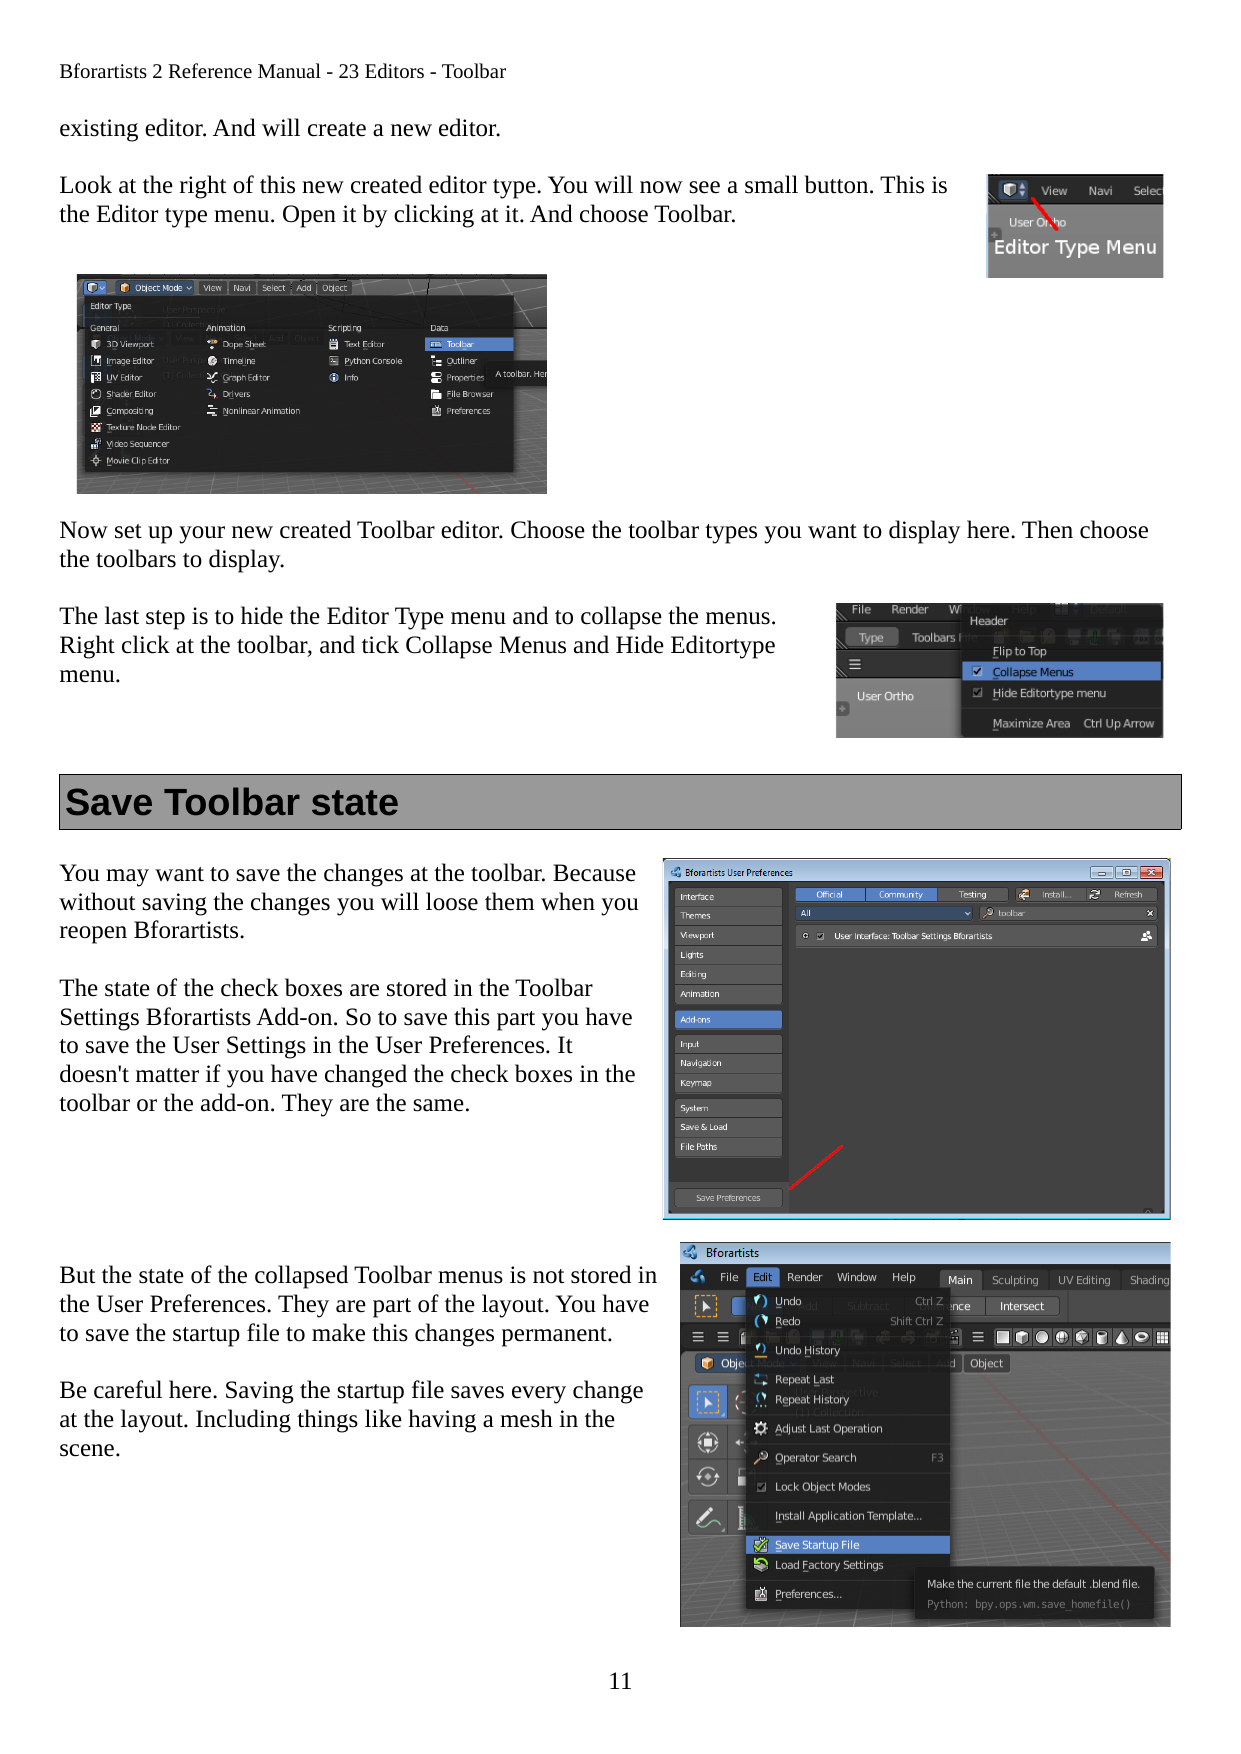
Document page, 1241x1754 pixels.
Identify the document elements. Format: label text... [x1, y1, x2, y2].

text existing editor. And will create a new editor. [59, 113, 1181, 141]
text The last step is to hide the Editor Type menu and to collapse the menus. Right click at the toolbar, and tick Collapse Menus and Hide Editortype menu. [59, 601, 1181, 688]
picture [680, 1242, 1171, 1627]
picture [76, 274, 547, 494]
picture [986, 174, 1164, 278]
table_header Save Toolbar state [60, 775, 1181, 829]
text You may want to save the changes at the toolbar. Because without saving the changes you will loose them when you reopen Bforartists. [59, 858, 662, 944]
text Now set up your new created Toolbar editor. Choose the toolbar types you want to display here. Then choose the toolbars to display. [59, 515, 1181, 573]
text Look at the right of this new created editor type. You will now see a small button. This is the Editor type menu. Open it by clicking at it. And choose Toolbar. [59, 170, 1181, 228]
picture [662, 858, 1171, 1220]
text The state of the check boxes are stored in the Toolbar Settings Bforartists Add-on. So to save this part you have to save the User Settings in the User Preferences. It doesn't matter if you have changed the check boxes in the toolbar or the add-on. They are the same. [59, 973, 662, 1117]
picture [835, 603, 1164, 738]
text But the state of the collapsed Toolbar menus is not stored in the User Preferences. They are part of the layout. You have to save the startup file to make this changes permanent. [59, 1260, 680, 1347]
text Be careful here. Saving the startup file saves every change at the layout. Including things like having a mesh in the scene. [59, 1375, 680, 1462]
